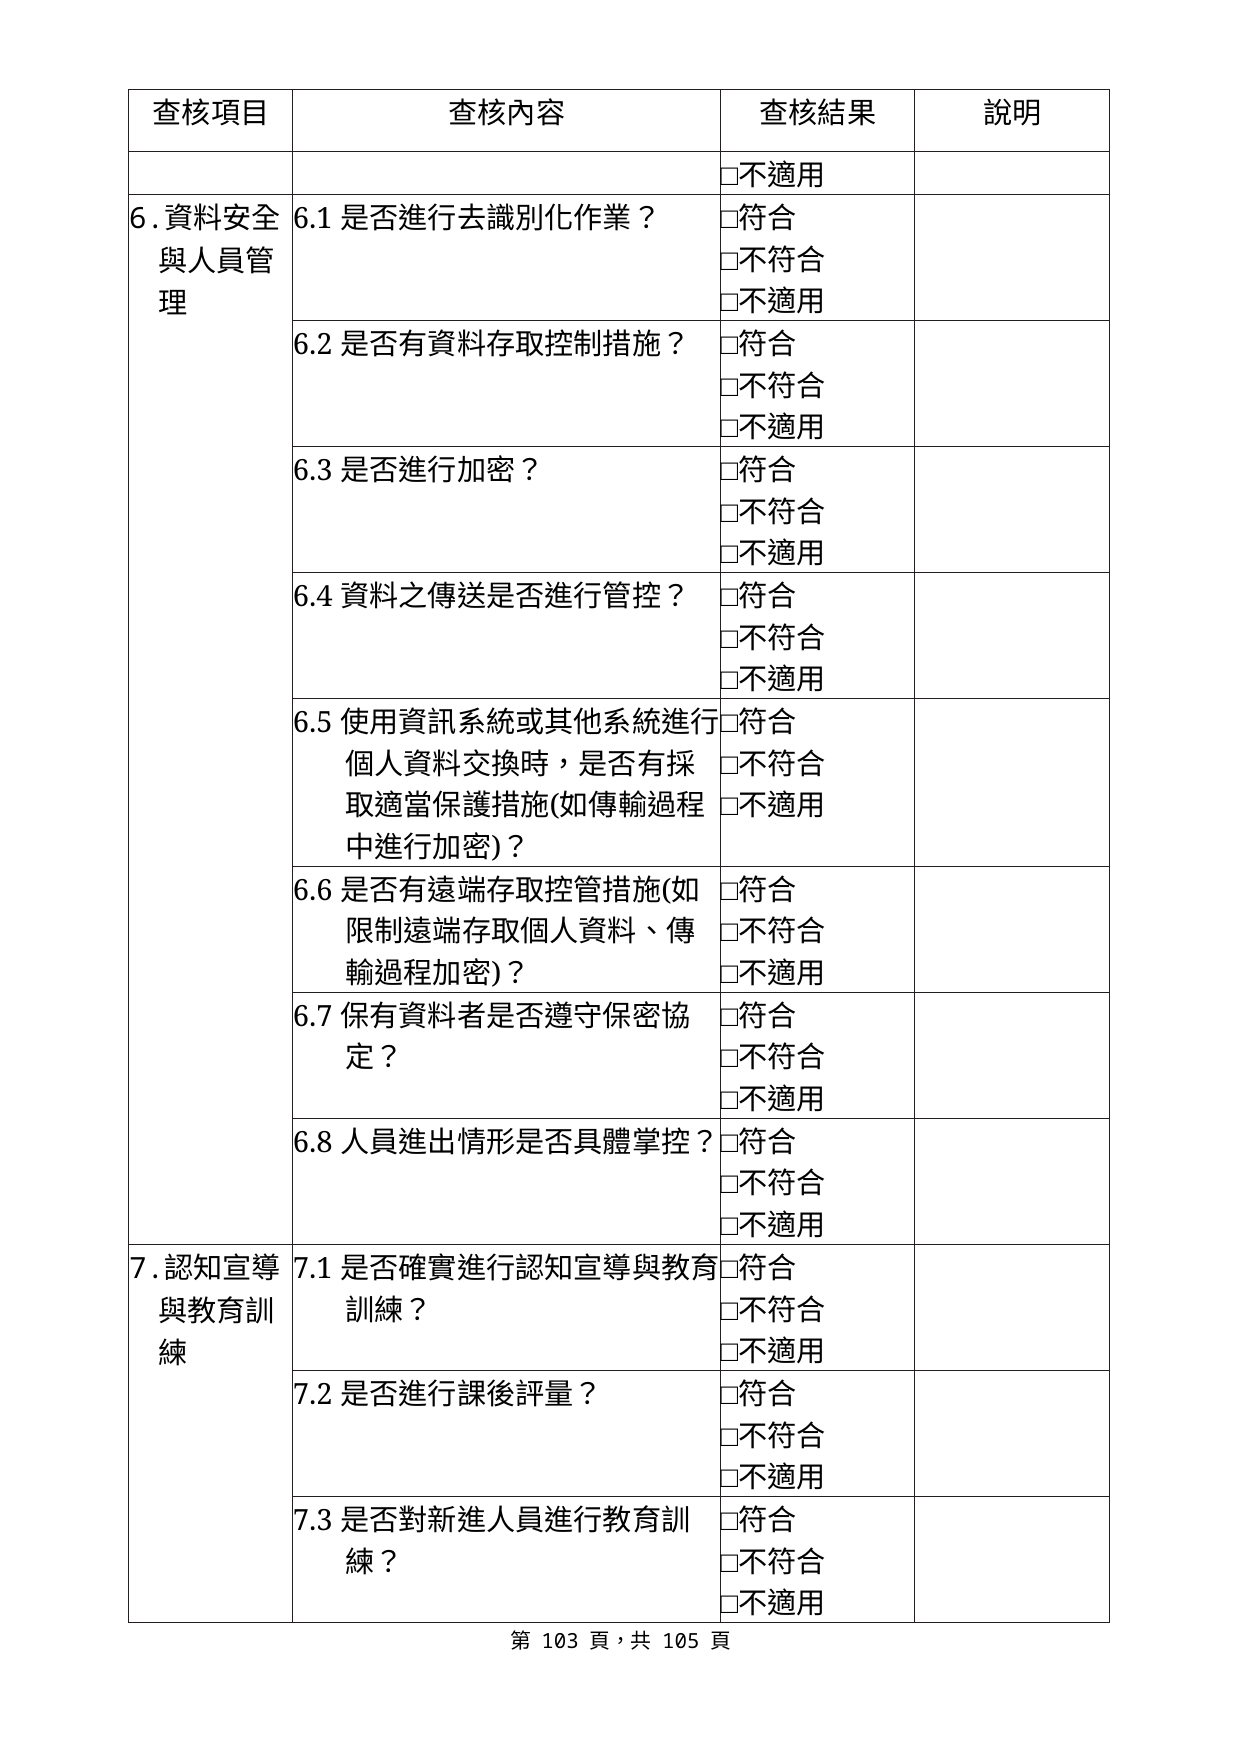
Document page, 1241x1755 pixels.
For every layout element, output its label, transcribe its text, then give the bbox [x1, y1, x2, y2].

table_cell 6.7 保有資料者是否遵守保密協定？ [293, 993, 720, 1118]
table_cell [915, 993, 1109, 1118]
table_cell [915, 447, 1109, 572]
table_cell [915, 867, 1109, 992]
table_cell [915, 1371, 1109, 1496]
table_cell [129, 152, 292, 194]
table_header 查核結果 [721, 90, 914, 151]
table_cell □符合 □不符合 □不適用 [721, 1497, 914, 1622]
table_cell □符合 □不符合 □不適用 [721, 573, 914, 698]
table_cell □符合 □不符合 □不適用 [721, 1245, 914, 1370]
table_header 說明 [915, 90, 1109, 151]
table_cell [915, 699, 1109, 866]
table_cell 7.2 是否進行課後評量？ [293, 1371, 720, 1496]
table_cell 6.2 是否有資料存取控制措施？ [293, 321, 720, 446]
table_cell [915, 321, 1109, 446]
table_cell □符合 □不符合 □不適用 [721, 993, 914, 1118]
table_cell [915, 195, 1109, 320]
table_cell 6.5 使用資訊系統或其他系統進行個人資料交換時，是否有採取適當保護措施(如傳輸過程中進行加密)？ [293, 699, 720, 866]
table_cell 6.6 是否有遠端存取控管措施(如限制遠端存取個人資料、傳輸過程加密)？ [293, 867, 720, 992]
table_cell □符合 □不符合 □不適用 [721, 447, 914, 572]
table_cell □符合 □不符合 □不適用 [721, 1371, 914, 1496]
table_cell 6.1 是否進行去識別化作業？ [293, 195, 720, 320]
table_cell □不適用 [721, 152, 914, 194]
table_cell □符合 □不符合 □不適用 [721, 1119, 914, 1244]
table_cell [915, 1245, 1109, 1370]
table_cell [915, 1497, 1109, 1622]
table_cell □符合 □不符合 □不適用 [721, 867, 914, 992]
table_cell 6.3 是否進行加密？ [293, 447, 720, 572]
table_cell 7.3 是否對新進人員進行教育訓練？ [293, 1497, 720, 1622]
table_header 查核項目 [129, 90, 292, 151]
table_cell 6.資料安全與人員管理 [129, 195, 292, 1244]
table_cell □符合 □不符合 □不適用 [721, 195, 914, 320]
table_cell [293, 152, 720, 194]
table_header 查核內容 [293, 90, 720, 151]
table_cell □符合 □不符合 □不適用 [721, 321, 914, 446]
table_cell 7.認知宣導與教育訓練 [129, 1245, 292, 1622]
table_cell 6.8 人員進出情形是否具體掌控？ [293, 1119, 720, 1244]
table_cell [915, 573, 1109, 698]
table_cell [915, 152, 1109, 194]
table_cell [915, 1119, 1109, 1244]
table_cell 6.4 資料之傳送是否進行管控？ [293, 573, 720, 698]
table_cell 7.1 是否確實進行認知宣導與教育訓練？ [293, 1245, 720, 1370]
table_cell □符合 □不符合 □不適用 [721, 699, 914, 866]
